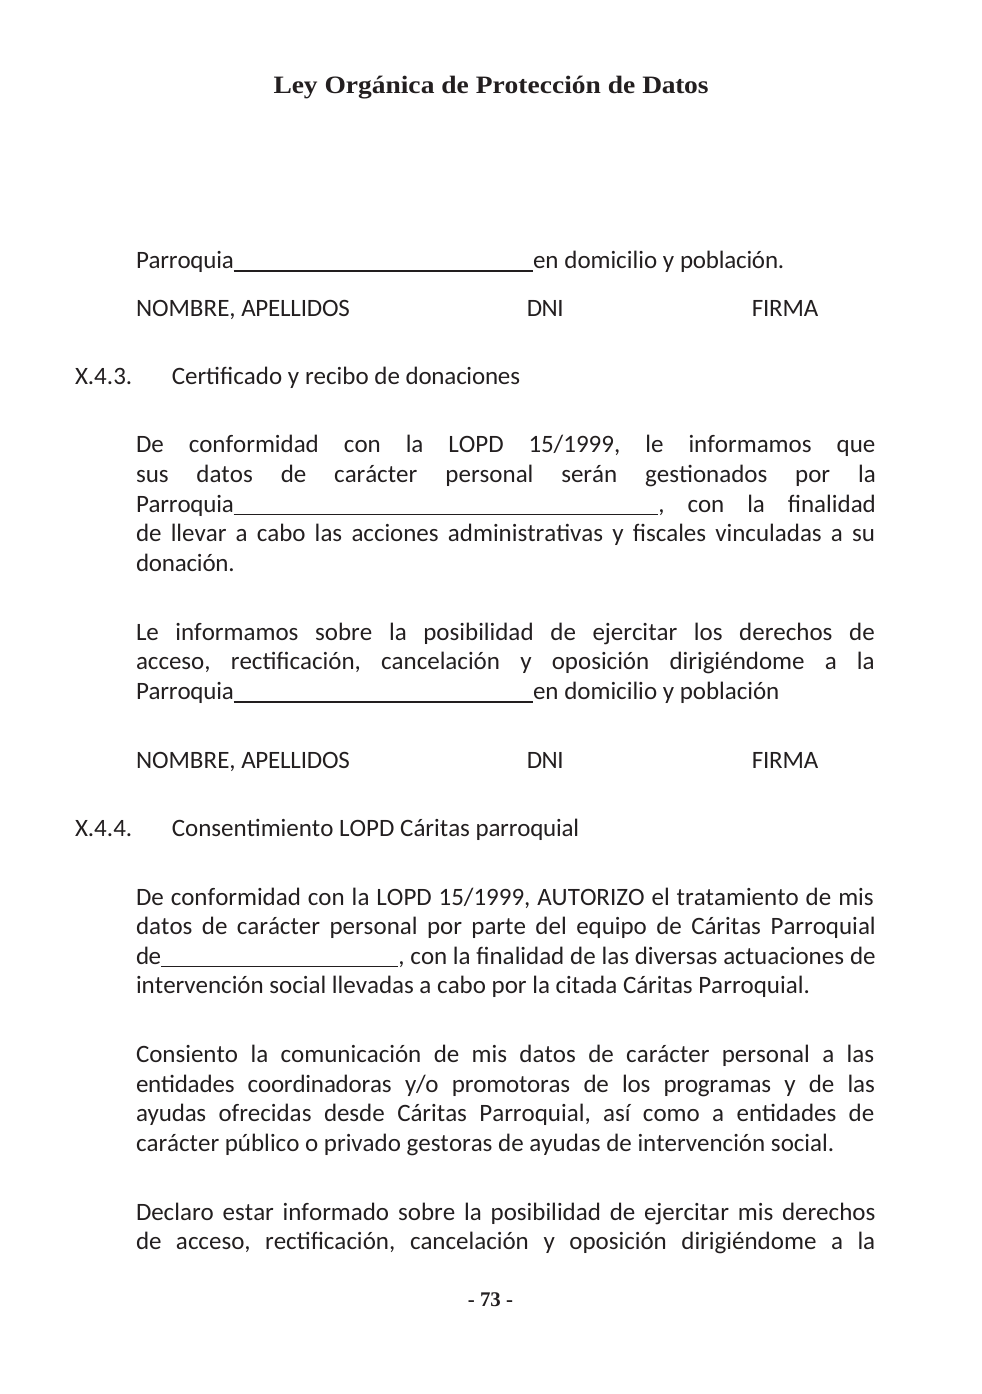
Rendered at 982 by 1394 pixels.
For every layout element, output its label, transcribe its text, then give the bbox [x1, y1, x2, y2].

text NOMBRE, APELLIDOS DNI FIRMA [136, 744, 917, 774]
list Consentimiento LOPD Cáritas parroquial [106, 812, 917, 843]
text Le informamos sobre la posibilidad de ejercitar los derechos de acceso, rectificación, cancelación y oposición dirigiéndome a la Parroquia en domicilio y población [136, 617, 875, 706]
text Declaro estar informado sobre la posibilidad de ejercitar mis derechos de acceso, rectificación, cancelación y oposición dirigiéndome a la [136, 1197, 875, 1256]
text Parroquia en domicilio y población. [136, 244, 917, 274]
text De conformidad con la LOPD 15/1999, AUTORIZO el tratamiento de mis datos de carácter personal por parte del equipo de Cáritas Parroquial de , con la finalidad de las diversas actuaciones de intervención social llevadas a cabo por la citada Cáritas Parroquial. [136, 882, 876, 1000]
text NOMBRE, APELLIDOS DNI FIRMA [136, 292, 917, 322]
list Certificado y recibo de donaciones [106, 360, 917, 391]
text De conformidad con la LOPD 15/1999, le informamos que sus datos de carácter personal serán gestionados por la Parroquia , con la finalidad de llevar a cabo las acciones administrativas y fiscales vinculadas a su donación. [136, 429, 876, 578]
text Consiento la comunicación de mis datos de carácter personal a las entidades coordinadoras y/o promotoras de los programas y de las ayudas ofrecidas desde Cáritas Parroquial, así como a entidades de carácter público o privado gestoras de ayudas de intervención social. [136, 1039, 875, 1158]
